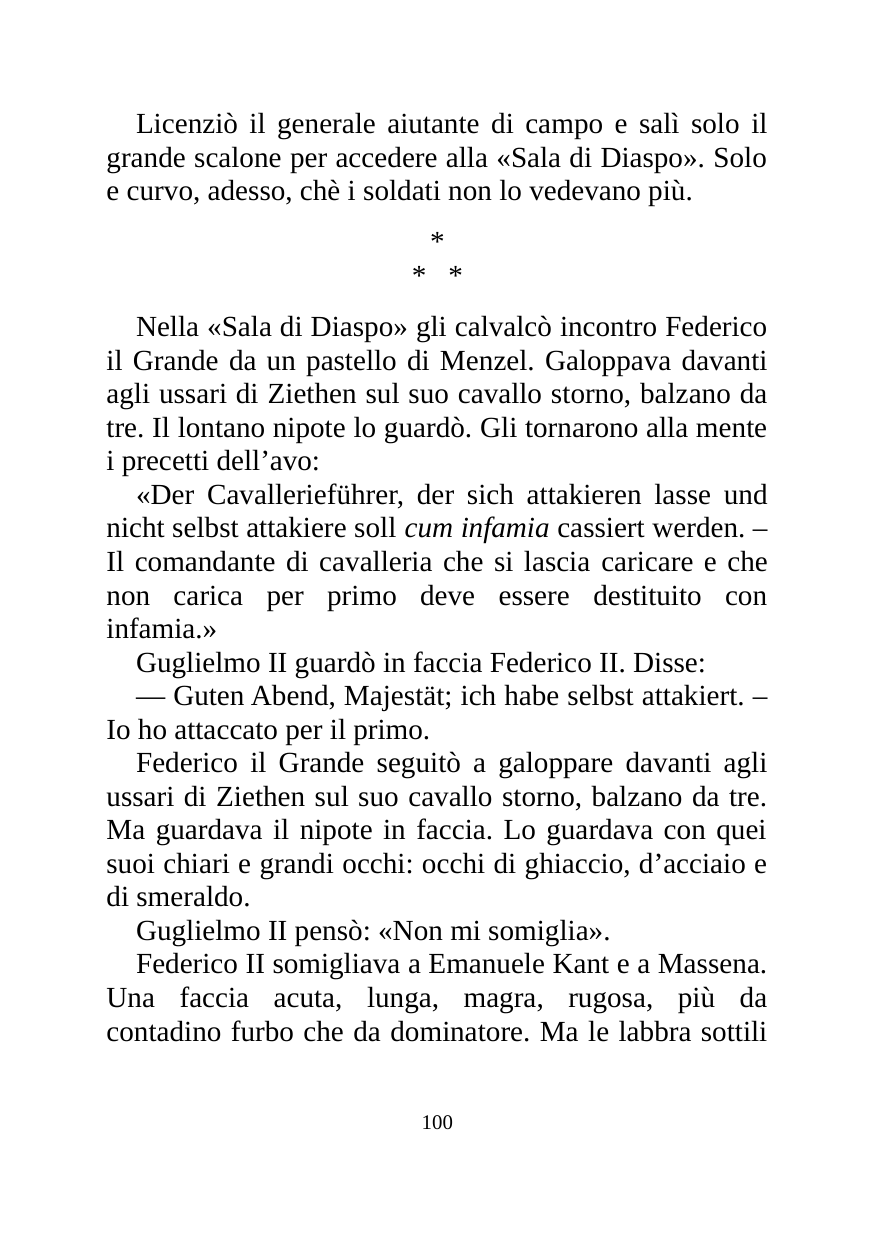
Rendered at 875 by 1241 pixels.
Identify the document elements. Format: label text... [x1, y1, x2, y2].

text Licenziò il generale aiutante di campo e salì solo il grande scalone per accedere alla «Sala di Diaspo». Solo e curvo, adesso, chè i soldati non lo vedevano più. [106, 106, 768, 207]
text * * * [106, 224, 768, 292]
text Federico II somigliava a Emanuele Kant e a Massena. Una faccia acuta, lunga, magra, rugosa, più da contadino furbo che da dominatore. Ma le labbra sottili [106, 947, 768, 1047]
text Guglielmo II guardò in faccia Federico II. Disse: [106, 645, 768, 678]
text Federico il Grande seguitò a galoppare davanti agli ussari di Ziethen sul suo cavallo storno, balzano da tre. Ma guardava il nipote in faccia. Lo guardava con quei suoi chiari e grandi occhi: occhi di ghiaccio, d’acciaio e di smeraldo. [106, 745, 768, 913]
text «Der Cavallerieführer, der sich attakieren lasse und nicht selbst attakiere soll cum infamia cassiert werden. – Il comandante di cavalleria che si lascia caricare e che non carica per primo deve essere destituito con infamia.» [106, 477, 768, 645]
text Guglielmo II pensò: «Non mi somiglia». [106, 913, 768, 947]
text — Guten Abend, Majestät; ich habe selbst attakiert. – Io ho attaccato per il primo. [106, 678, 768, 745]
text Nella «Sala di Diaspo» gli calvalcò incontro Federico il Grande da un pastello di Menzel. Galoppava davanti agli ussari di Ziethen sul suo cavallo storno, balzano da tre. Il lontano nipote lo guardò. Gli tornarono alla mente i precetti dell’avo: [106, 309, 768, 477]
